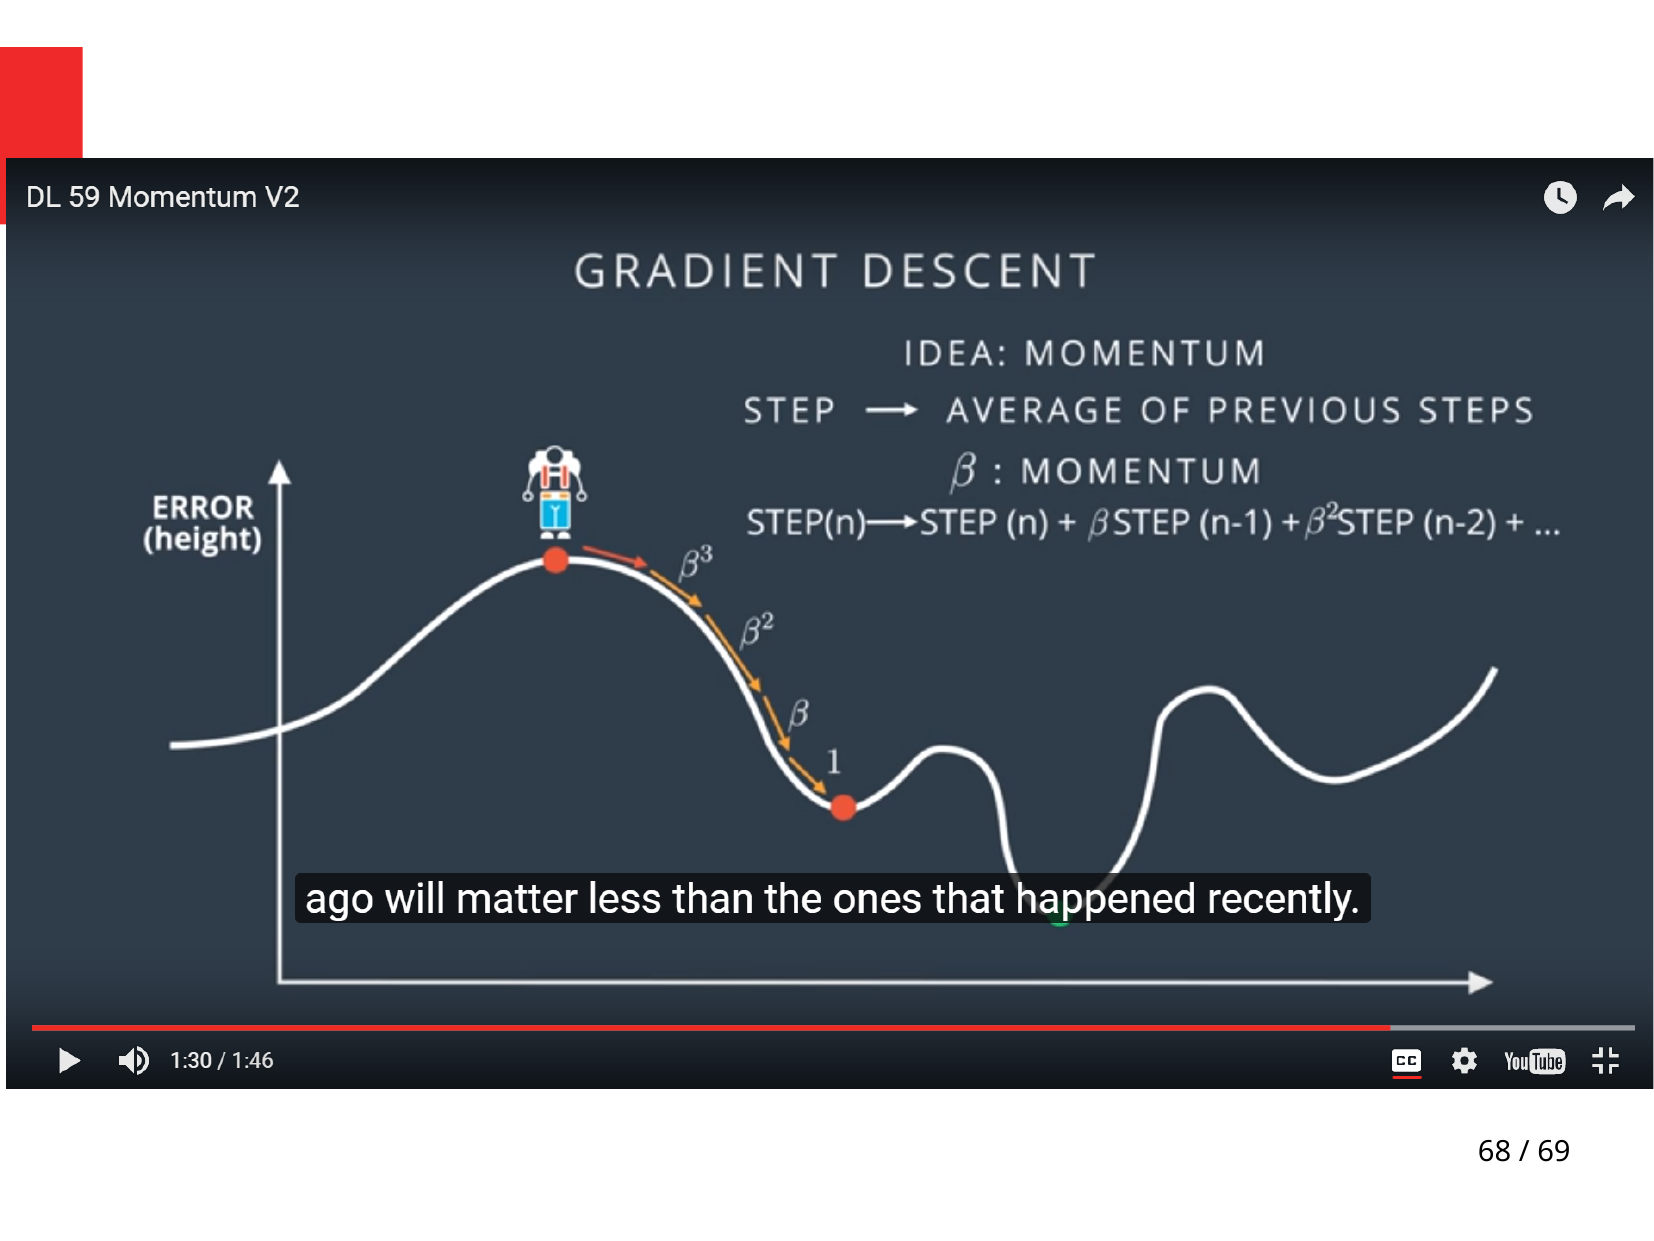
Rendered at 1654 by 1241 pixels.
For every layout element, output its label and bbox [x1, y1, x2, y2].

picture [6, 158, 1654, 1089]
